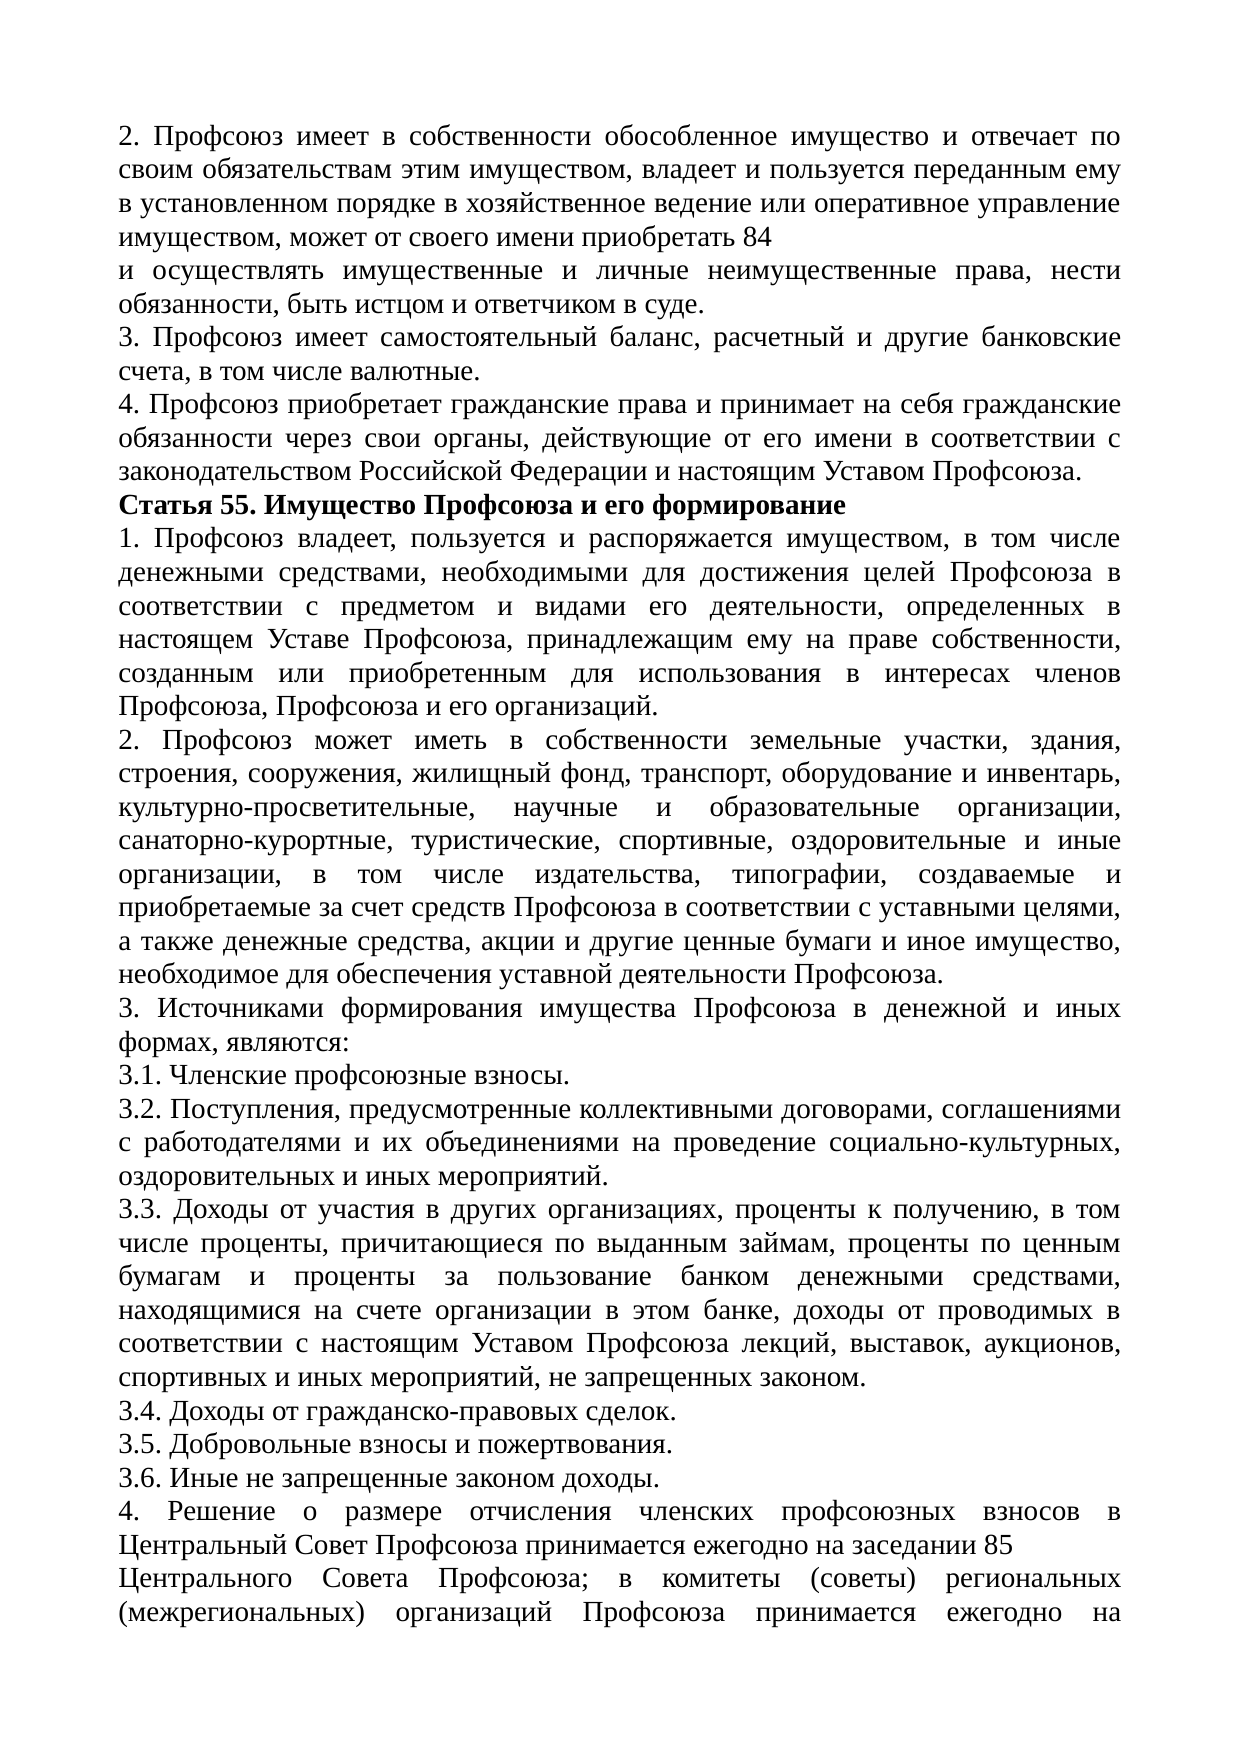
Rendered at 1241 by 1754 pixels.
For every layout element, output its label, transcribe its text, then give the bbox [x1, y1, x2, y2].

text 4. Профсоюз приобретает гражданские права и принимает на себя гражданские обязанности через свои органы, действующие от его имени в соответствии с законодательством Российской Федерации и настоящим Уставом Профсоюза. [118, 386, 1122, 487]
text 3. Профсоюз имеет самостоятельный баланс, расчетный и другие банковские счета, в том числе валютные. [118, 319, 1122, 386]
text 2. Профсоюз может иметь в собственности земельные участки, здания, строения, сооружения, жилищный фонд, транспорт, оборудование и инвентарь, культурно-просветительные, научные и образовательные организации, санаторно-курортные, туристические, спортивные, оздоровительные и иные организации, в том числе издательства, типографии, создаваемые и приобретаемые за счет средств Профсоюза в соответствии с уставными целями, а также денежные средства, акции и другие ценные бумаги и иное имущество, необходимое для обеспечения уставной деятельности Профсоюза. [118, 722, 1122, 990]
text 2. Профсоюз имеет в собственности обособленное имущество и отвечает по своим обязательствам этим имуществом, владеет и пользуется переданным ему в установленном порядке в хозяйственное ведение или оперативное управление имуществом, может от своего имени приобретать 84 [118, 118, 1122, 252]
text 3.5. Добровольные взносы и пожертвования. [118, 1426, 1122, 1460]
text 3. Источниками формирования имущества Профсоюза в денежной и иных формах, являются: [118, 990, 1122, 1057]
text 3.3. Доходы от участия в других организациях, проценты к получению, в том числе проценты, причитающиеся по выданным займам, проценты по ценным бумагам и проценты за пользование банком денежными средствами, находящимися на счете организации в этом банке, доходы от проводимых в соответствии с настоящим Уставом Профсоюза лекций, выставок, аукционов, спортивных и иных мероприятий, не запрещенных законом. [118, 1191, 1122, 1393]
text 3.2. Поступления, предусмотренные коллективными договорами, соглашениями с работодателями и их объединениями на проведение социально-культурных, оздоровительных и иных мероприятий. [118, 1091, 1122, 1191]
text 1. Профсоюз владеет, пользуется и распоряжается имуществом, в том числе денежными средствами, необходимыми для достижения целей Профсоюза в соответствии с предметом и видами его деятельности, определенных в настоящем Уставе Профсоюза, принадлежащим ему на праве собственности, созданным или приобретенным для использования в интересах членов Профсоюза, Профсоюза и его организаций. [118, 521, 1122, 722]
text 3.1. Членские профсоюзные взносы. [118, 1057, 1122, 1091]
text Статья 55. Имущество Профсоюза и его формирование [118, 487, 1122, 521]
text 3.6. Иные не запрещенные законом доходы. [118, 1460, 1122, 1493]
text 3.4. Доходы от гражданско-правовых сделок. [118, 1393, 1122, 1426]
text и осуществлять имущественные и личные неимущественные права, нести обязанности, быть истцом и ответчиком в суде. [118, 252, 1122, 319]
text Центрального Совета Профсоюза; в комитеты (советы) региональных (межрегиональных) организаций Профсоюза принимается ежегодно на [118, 1560, 1122, 1627]
text 4. Решение о размере отчисления членских профсоюзных взносов в Центральный Совет Профсоюза принимается ежегодно на заседании 85 [118, 1493, 1122, 1560]
